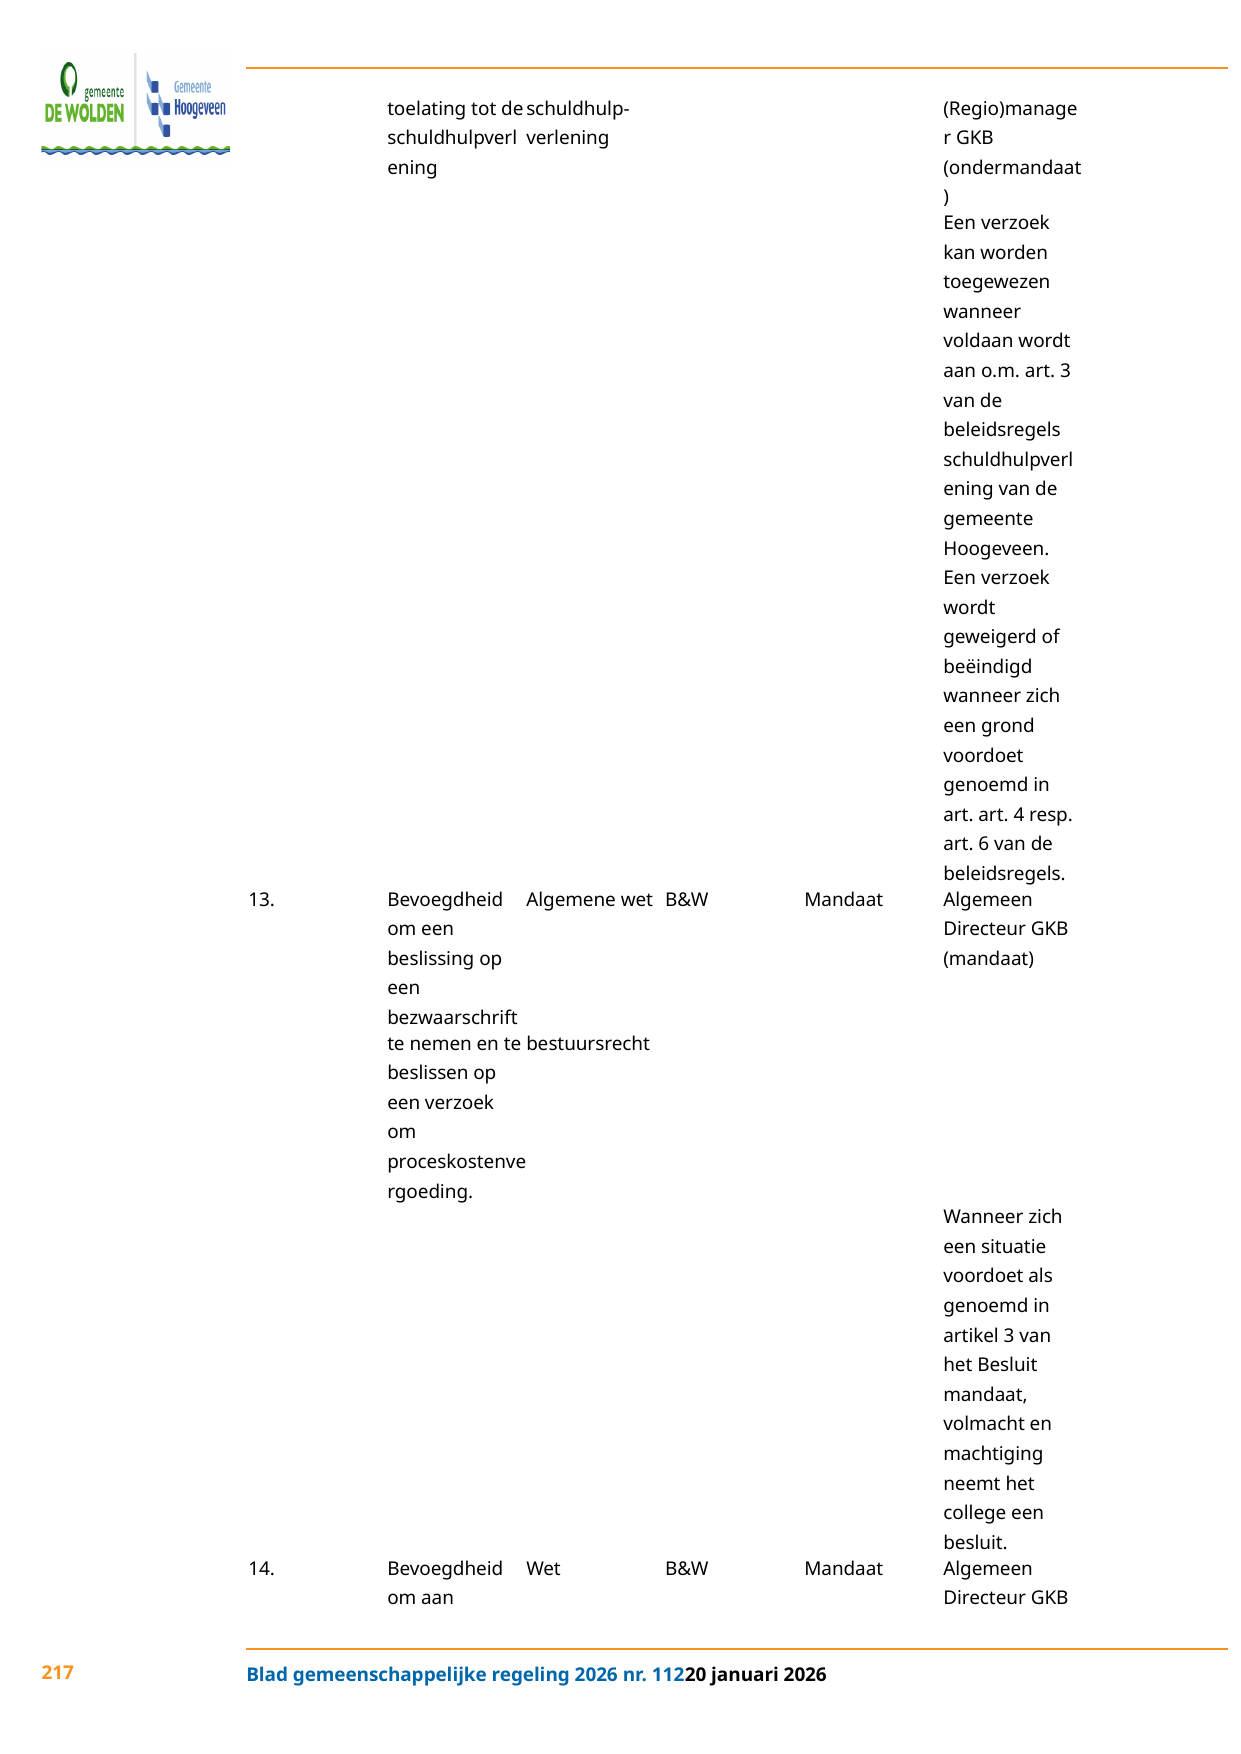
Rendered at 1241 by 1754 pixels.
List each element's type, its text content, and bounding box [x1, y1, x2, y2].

table_cell [387, 209, 526, 886]
table_cell Mandaat [804, 886, 943, 1555]
table_cell [804, 95, 943, 886]
table_cell B&W [665, 1555, 804, 1610]
table_cell [248, 95, 387, 886]
table_cell Algemene wet [526, 886, 665, 1030]
table_cell [665, 95, 804, 886]
table_cell [943, 1030, 1082, 1203]
table_cell Bevoegdheid om een beslissing op een bezwaarschrift [387, 886, 526, 1030]
table_cell 13. [248, 886, 387, 1555]
picture [41, 47, 231, 172]
table_cell (Regio)manager GKB (ondermandaat) [943, 95, 1082, 209]
table_cell [526, 209, 665, 886]
table_cell B&W [665, 886, 804, 1555]
table_cell te nemen en te beslissen op een verzoek om proceskostenvergoeding. [387, 1030, 526, 1203]
table_cell Een verzoek kan worden toegewezen wanneer voldaan wordt aan o.m. art. 3 van de beleidsregels schuldhulpverlening van de gemeente Hoogeveen. Een verzoek wordt geweigerd of beëindigd wanneer zich een grond voordoet genoemd in art. art. 4 resp. art. 6 van de beleidsregels. [943, 209, 1082, 886]
table_cell Bevoegdheid om aan [387, 1555, 526, 1610]
table_cell [387, 1204, 526, 1555]
table_cell Mandaat [804, 1555, 943, 1610]
table_cell Wanneer zich een situatie voordoet als genoemd in artikel 3 van het Besluit mandaat, volmacht en machtiging neemt het college een besluit. [943, 1204, 1082, 1555]
table_cell toelating tot de schuldhulpverlening [387, 95, 526, 209]
table_cell 14. [248, 1555, 387, 1610]
table_cell schuldhulp- verlening [526, 95, 665, 209]
table_cell bestuursrecht [526, 1030, 665, 1203]
table_cell [526, 1204, 665, 1555]
table_cell Wet [526, 1555, 665, 1610]
table_cell Algemeen Directeur GKB (mandaat) [943, 886, 1082, 1030]
table_cell Algemeen Directeur GKB [943, 1555, 1082, 1610]
